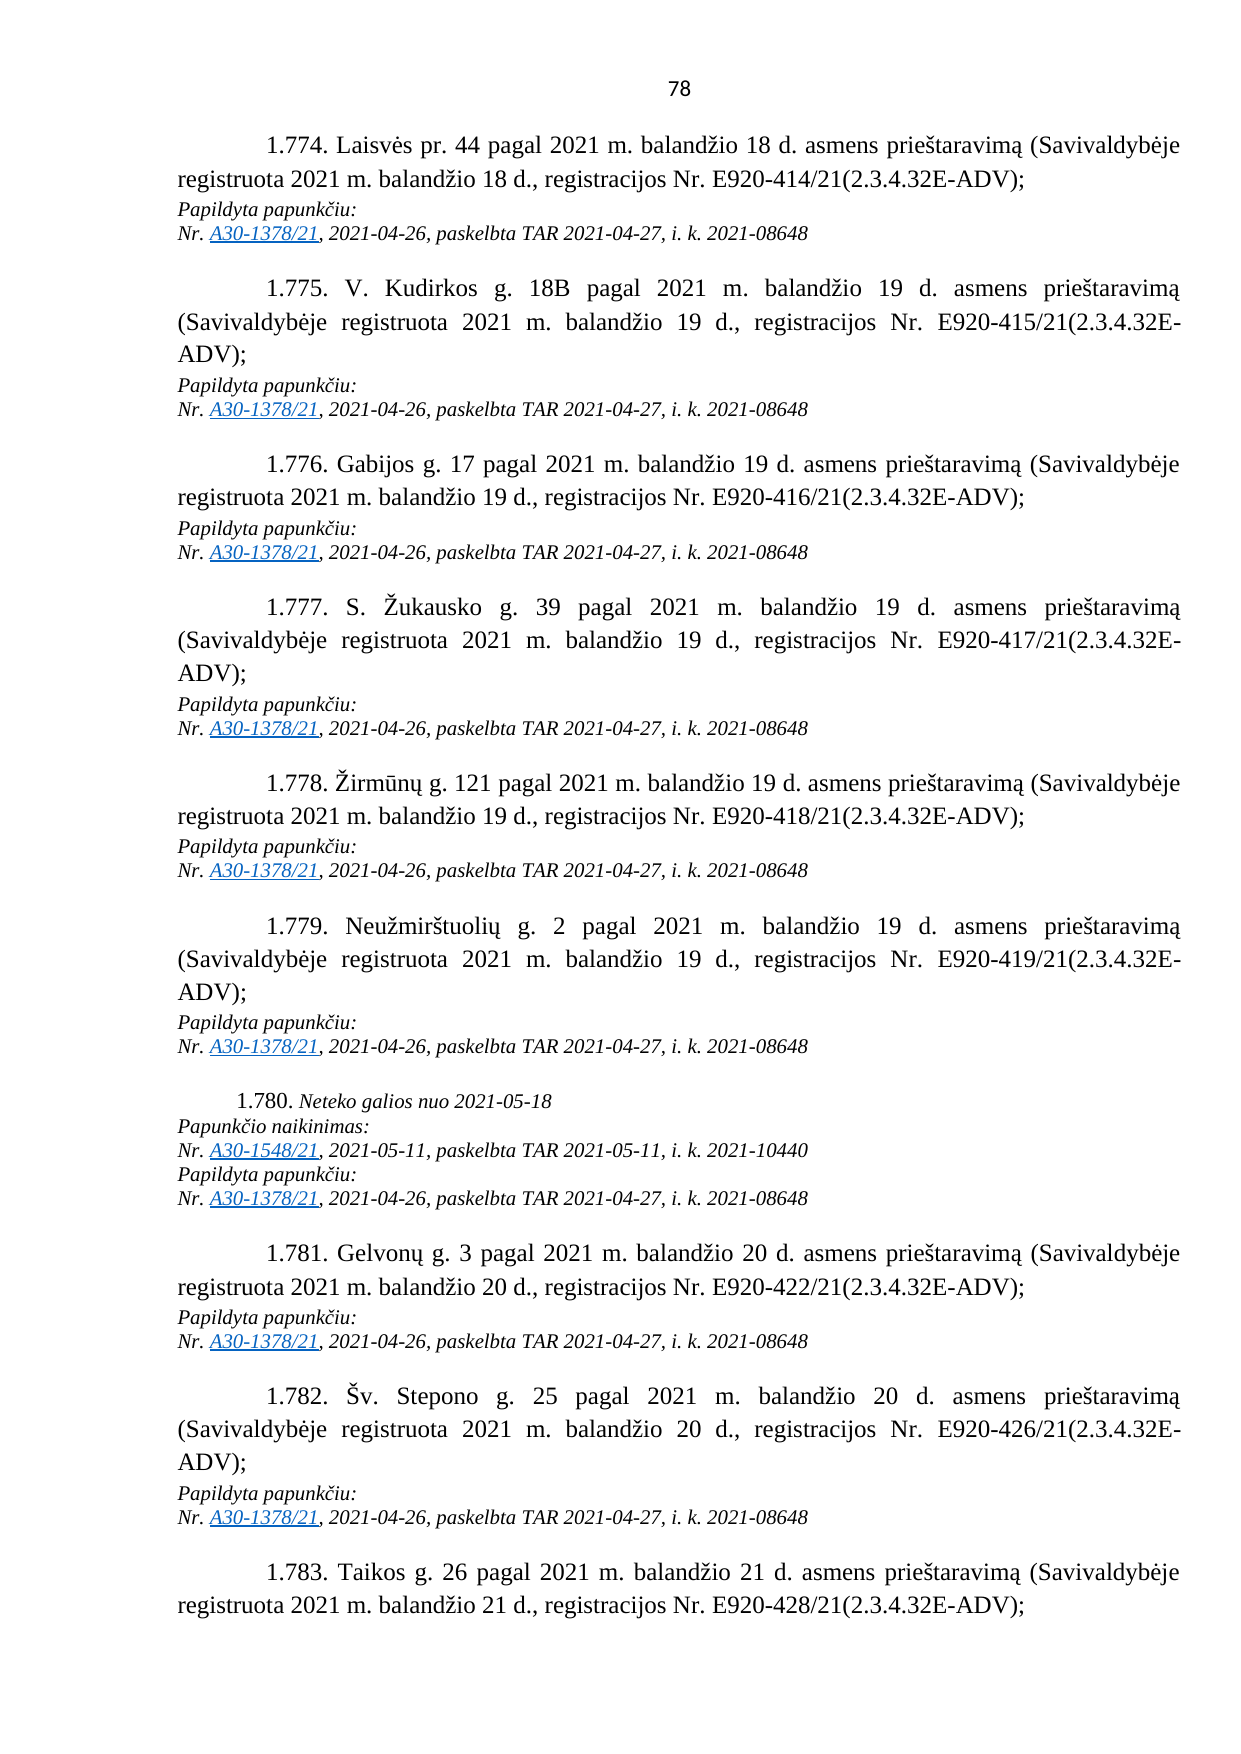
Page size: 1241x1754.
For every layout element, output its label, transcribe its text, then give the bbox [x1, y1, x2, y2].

text 1.780. Neteko galios nuo 2021-05-18 [177, 1087, 1181, 1113]
text Nr. A30-1378/21, 2021-04-26, paskelbta TAR 2021-04-27, i. k. 2021-08648 [177, 221, 1181, 245]
text 1.783. Taikos g. 26 pagal 2021 m. balandžio 21 d. asmens prieštaravimą (Savivaldybėje registruota 2021 m. balandžio 21 d., registracijos Nr. E920-428/21(2.3.4.32E-ADV); [177, 1557, 1181, 1619]
text Nr. A30-1378/21, 2021-04-26, paskelbta TAR 2021-04-27, i. k. 2021-08648 [177, 539, 1181, 564]
text 1.779. Neužmirštuolių g. 2 pagal 2021 m. balandžio 19 d. asmens prieštaravimą (Savivaldybėje registruota 2021 m. balandžio 19 d., registracijos Nr. E920-419/21(2.3.4.32E-ADV); [177, 911, 1181, 1006]
text Papildyta papunkčiu: [177, 516, 1181, 539]
text Nr. A30-1378/21, 2021-04-26, paskelbta TAR 2021-04-27, i. k. 2021-08648 [177, 1329, 1181, 1353]
text Papildyta papunkčiu: [177, 373, 1181, 397]
text Papildyta papunkčiu: [177, 834, 1181, 858]
text Nr. A30-1378/21, 2021-04-26, paskelbta TAR 2021-04-27, i. k. 2021-08648 [177, 716, 1181, 739]
text Papildyta papunkčiu: [177, 1481, 1181, 1504]
text Papunkčio naikinimas: [177, 1113, 1181, 1138]
text Nr. A30-1378/21, 2021-04-26, paskelbta TAR 2021-04-27, i. k. 2021-08648 [177, 1186, 1181, 1210]
text Papildyta papunkčiu: [177, 1304, 1181, 1329]
text 1.774. Laisvės pr. 44 pagal 2021 m. balandžio 18 d. asmens prieštaravimą (Savivaldybėje registruota 2021 m. balandžio 18 d., registracijos Nr. E920-414/21(2.3.4.32E-ADV); [177, 131, 1181, 192]
text Nr. A30-1378/21, 2021-04-26, paskelbta TAR 2021-04-27, i. k. 2021-08648 [177, 858, 1181, 882]
text Nr. A30-1378/21, 2021-04-26, paskelbta TAR 2021-04-27, i. k. 2021-08648 [177, 397, 1181, 421]
text 1.778. Žirmūnų g. 121 pagal 2021 m. balandžio 19 d. asmens prieštaravimą (Savivaldybėje registruota 2021 m. balandžio 19 d., registracijos Nr. E920-418/21(2.3.4.32E-ADV); [177, 768, 1181, 830]
text Nr. A30-1378/21, 2021-04-26, paskelbta TAR 2021-04-27, i. k. 2021-08648 [177, 1034, 1181, 1058]
text Papildyta papunkčiu: [177, 197, 1181, 221]
text 1.781. Gelvonų g. 3 pagal 2021 m. balandžio 20 d. asmens prieštaravimą (Savivaldybėje registruota 2021 m. balandžio 20 d., registracijos Nr. E920-422/21(2.3.4.32E-ADV); [177, 1238, 1181, 1300]
text Papildyta papunkčiu: [177, 1162, 1181, 1186]
text 1.782. Šv. Stepono g. 25 pagal 2021 m. balandžio 20 d. asmens prieštaravimą (Savivaldybėje registruota 2021 m. balandžio 20 d., registracijos Nr. E920-426/21(2.3.4.32E-ADV); [177, 1381, 1181, 1476]
text 1.776. Gabijos g. 17 pagal 2021 m. balandžio 19 d. asmens prieštaravimą (Savivaldybėje registruota 2021 m. balandžio 19 d., registracijos Nr. E920-416/21(2.3.4.32E-ADV); [177, 449, 1181, 511]
text Nr. A30-1548/21, 2021-05-11, paskelbta TAR 2021-05-11, i. k. 2021-10440 [177, 1138, 1181, 1162]
text Nr. A30-1378/21, 2021-04-26, paskelbta TAR 2021-04-27, i. k. 2021-08648 [177, 1504, 1181, 1529]
text Papildyta papunkčiu: [177, 1010, 1181, 1034]
text 1.775. V. Kudirkos g. 18B pagal 2021 m. balandžio 19 d. asmens prieštaravimą (Savivaldybėje registruota 2021 m. balandžio 19 d., registracijos Nr. E920-415/21(2.3.4.32E-ADV); [177, 273, 1181, 368]
text 1.777. S. Žukausko g. 39 pagal 2021 m. balandžio 19 d. asmens prieštaravimą (Savivaldybėje registruota 2021 m. balandžio 19 d., registracijos Nr. E920-417/21(2.3.4.32E-ADV); [177, 592, 1181, 687]
text Papildyta papunkčiu: [177, 691, 1181, 716]
